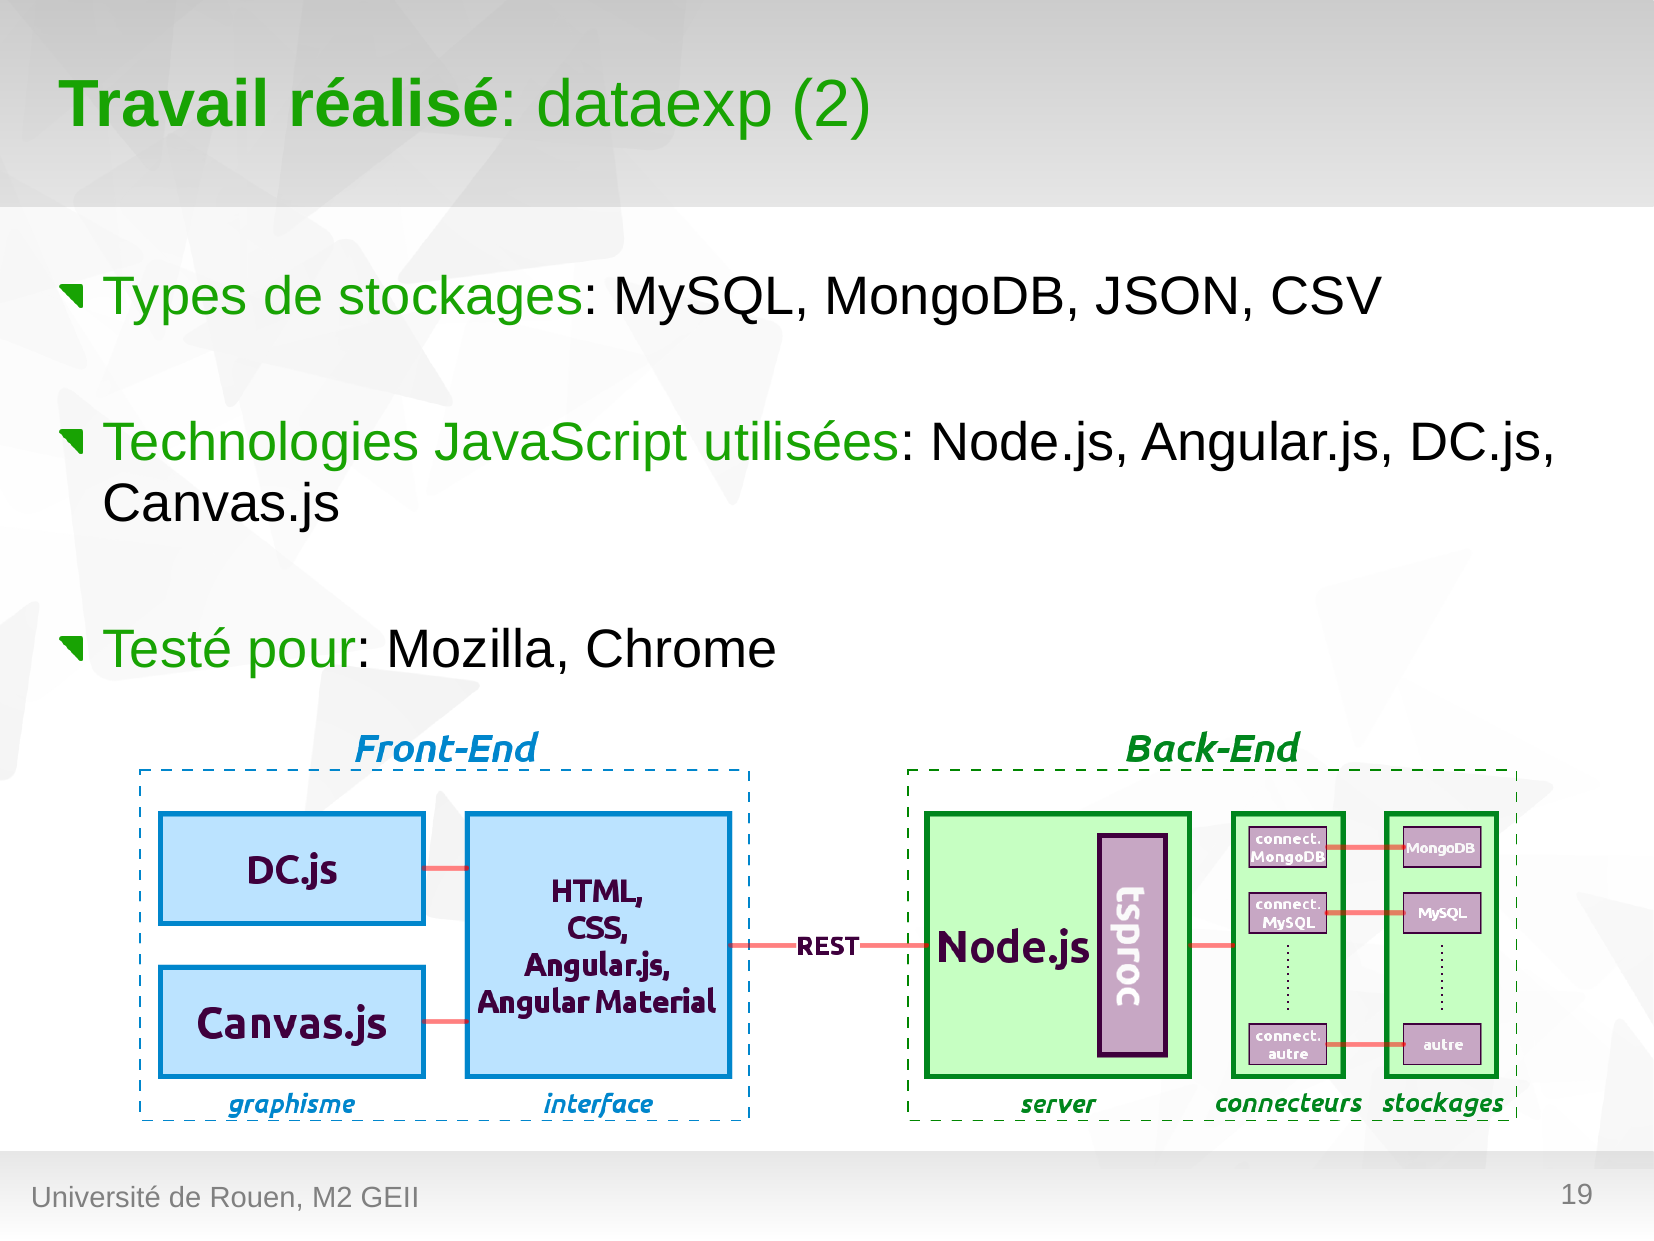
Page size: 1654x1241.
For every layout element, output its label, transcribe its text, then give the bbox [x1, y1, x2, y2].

list Types de stockages: MySQL, MongoDB, JSON, CSV Technologies JavaScript utilisées: Node.js, Angular.js, DC.js, Canvas.js Testé pour: Mozilla, Chrome [59, 265, 1595, 986]
picture [139, 548, 1654, 1169]
title Travail réalisé: dataexp (2) [59, 29, 1595, 178]
picture [521, 746, 529, 757]
picture [0, 0, 783, 931]
